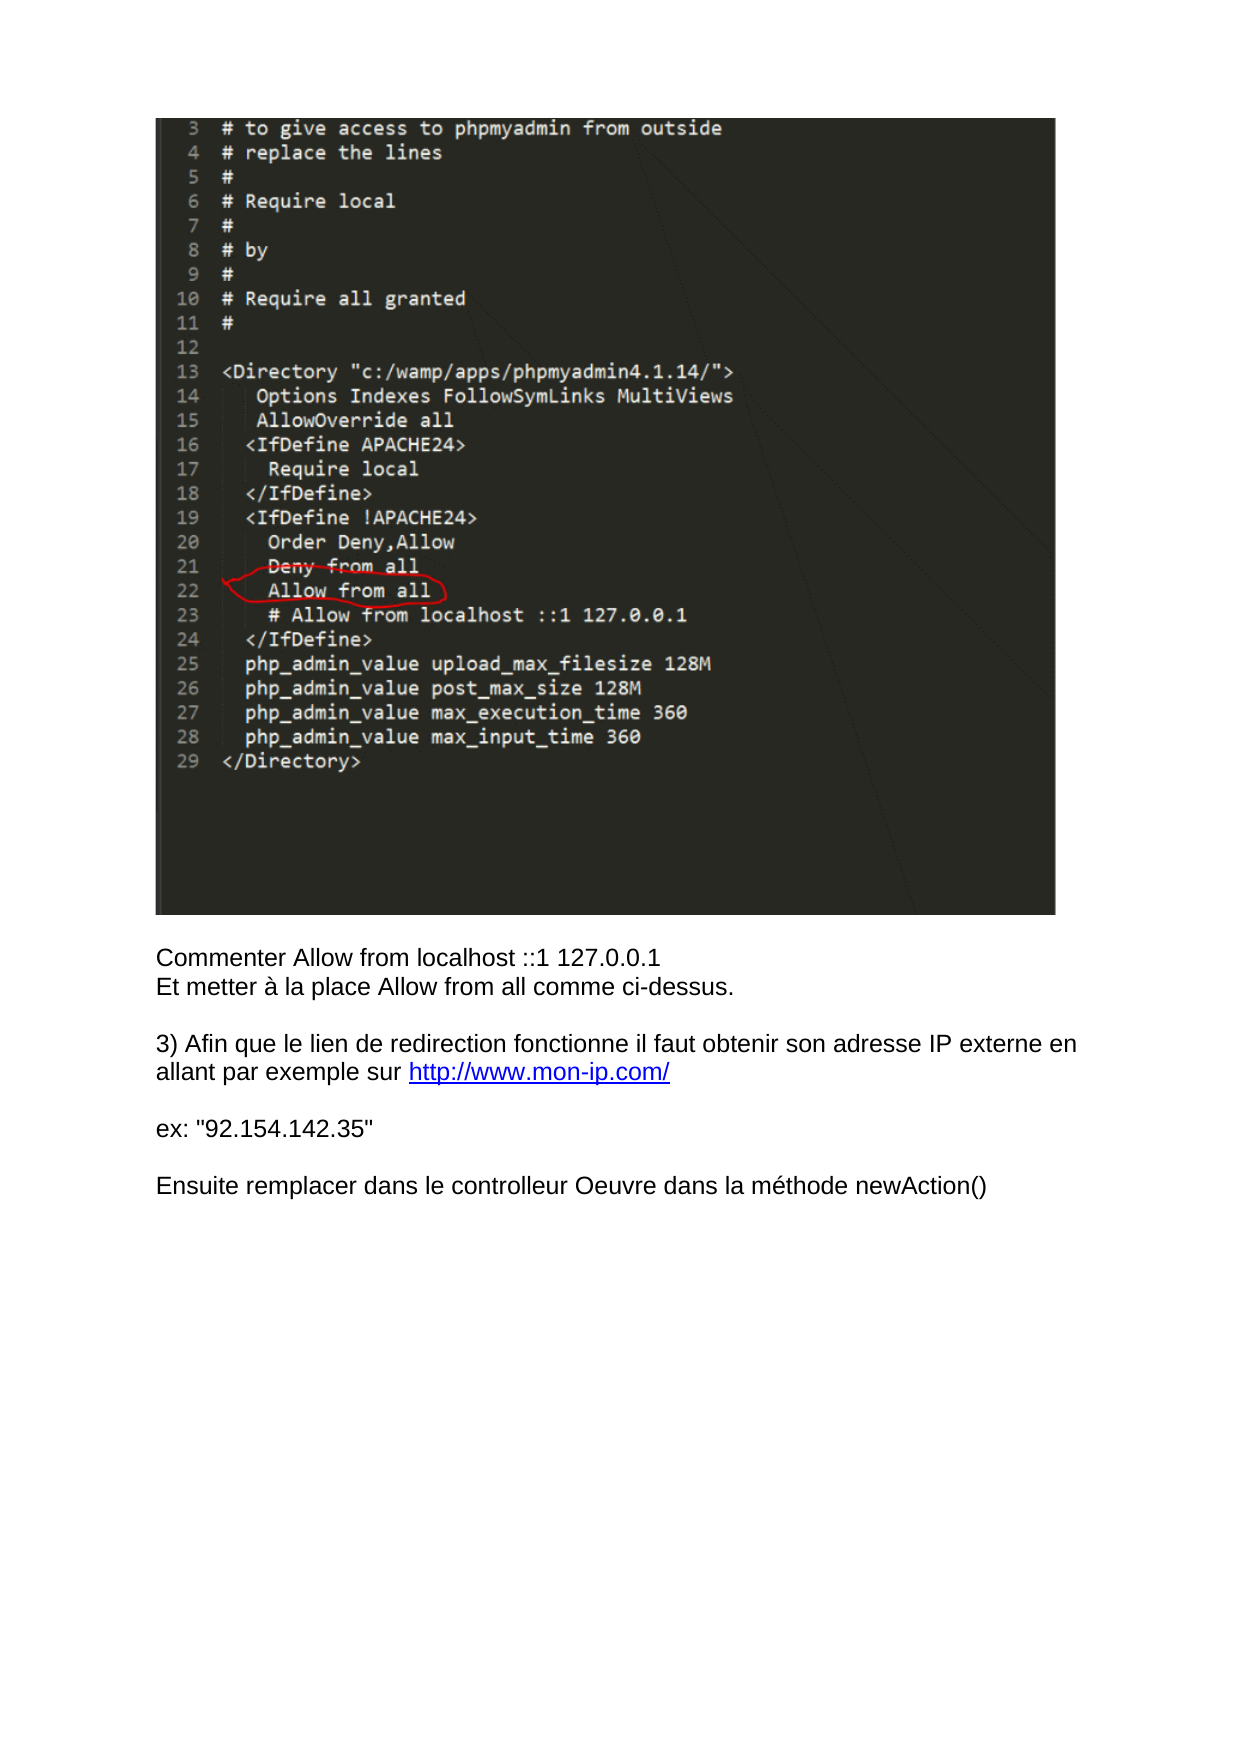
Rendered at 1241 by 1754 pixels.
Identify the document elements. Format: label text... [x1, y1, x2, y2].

text ex: "92.154.142.35" [156, 1114, 1122, 1143]
text Ensuite remplacer dans le controlleur Oeuvre dans la méthode newAction() [156, 1171, 1122, 1199]
text Commenter Allow from localhost ::1 127.0.0.1 [156, 943, 1122, 972]
text 3) Afin que le lien de redirection fonctionne il faut obtenir son adresse IP externe en allant par exemple sur http://www.mon-ip.com/ [156, 1028, 1122, 1086]
text Et metter à la place Allow from all comme ci-dessus. [156, 972, 1122, 1001]
